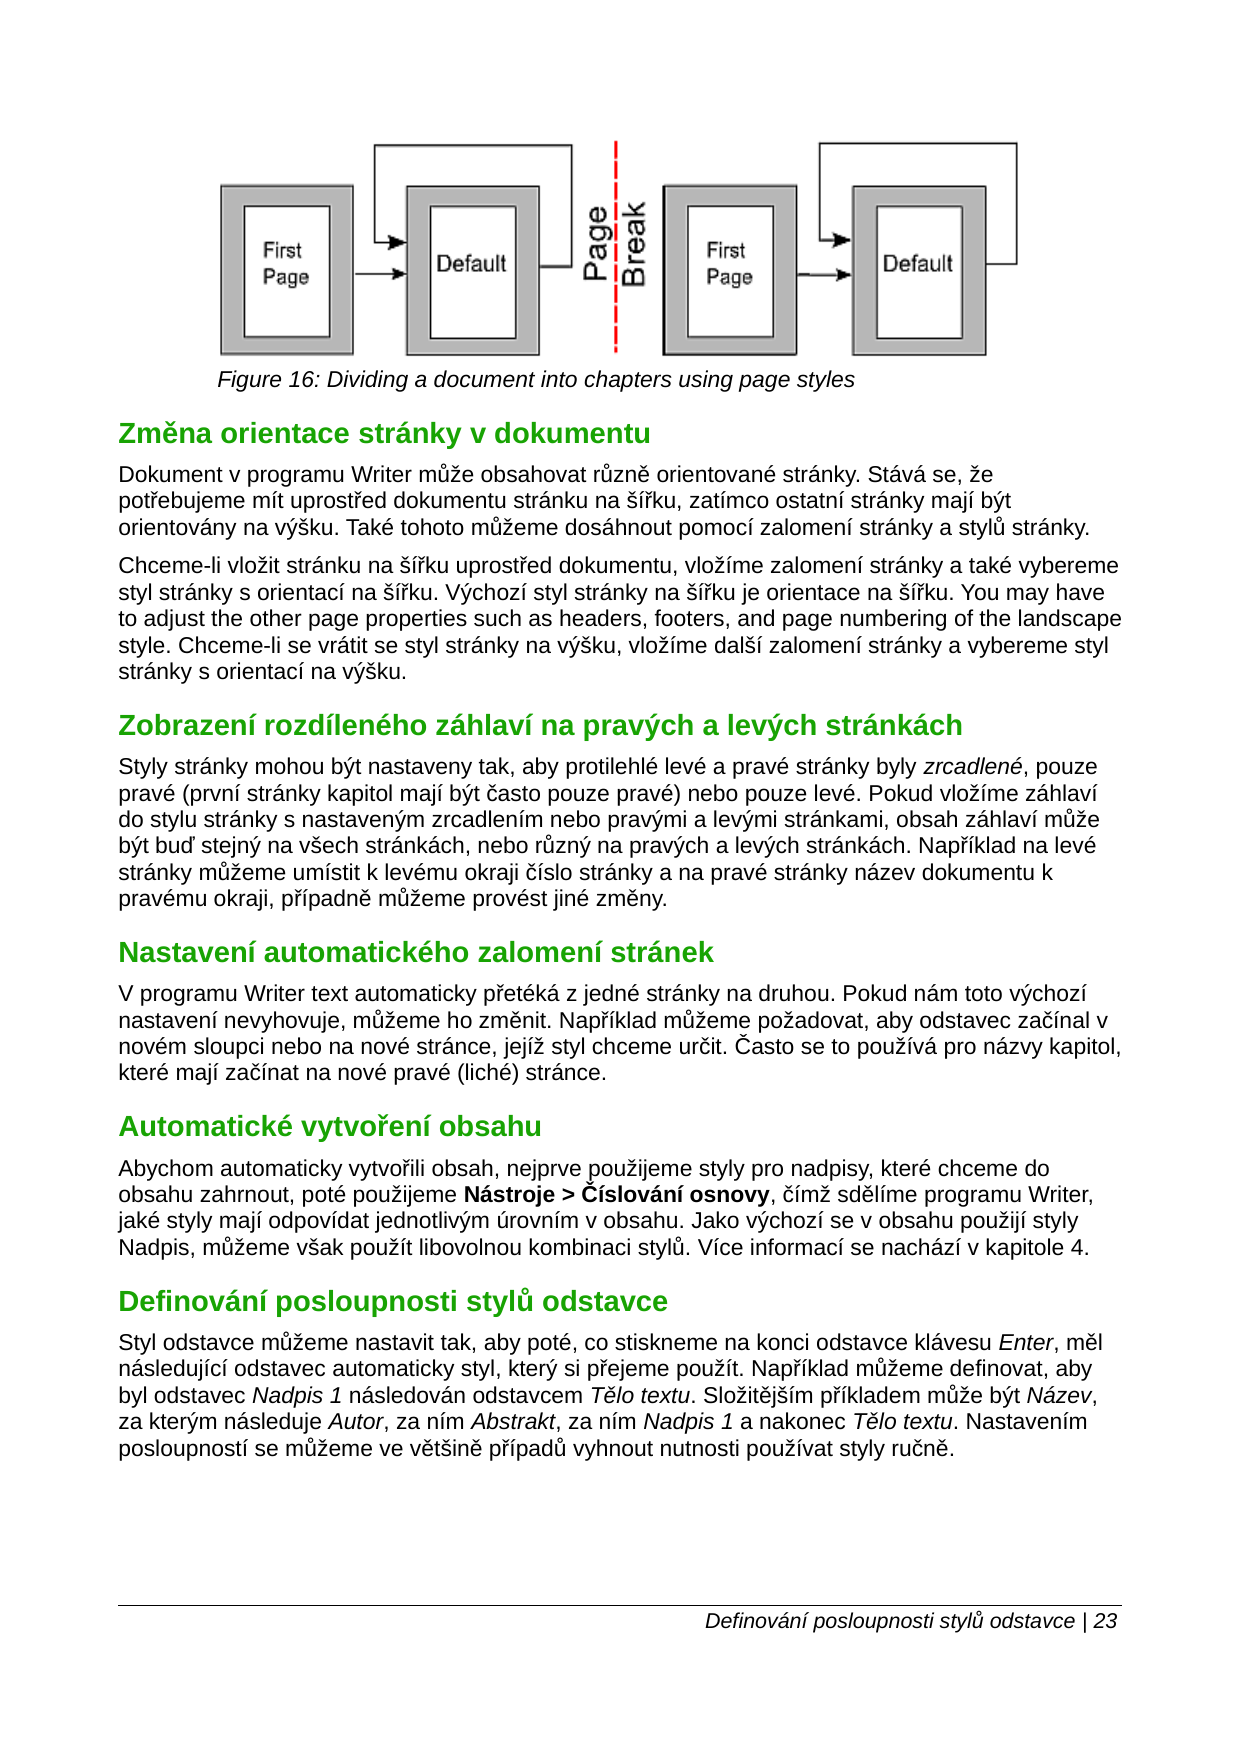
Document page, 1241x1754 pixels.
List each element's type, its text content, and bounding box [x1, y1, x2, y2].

text Abychom automaticky vytvořili obsah, nejprve použijeme styly pro nadpisy, které chceme do obsahu zahrnout, poté použijeme Nástroje > Číslování osnovy, čímž sdělíme programu Writer, jaké styly mají odpovídat jednotlivým úrovním v obsahu. Jako výchozí se v obsahu použijí styly Nadpis, můžeme však použít libovolnou kombinaci stylů. Více informací se nachází v kapitole 4. [118, 1155, 1122, 1260]
text [217, 118, 1023, 133]
subtitle Zobrazení rozdíleného záhlaví na pravých a levých stránkách [118, 708, 1122, 741]
text V programu Writer text automaticky přetéká z jedné stránky na druhou. Pokud nám toto výchozí nastavení nevyhovuje, můžeme ho změnit. Například můžeme požadovat, aby odstavec začínal v novém sloupci nebo na nové stránce, jejíž styl chceme určit. Často se to používá pro názvy kapitol, které mají začínat na nové pravé (liché) stránce. [118, 980, 1122, 1086]
subtitle Změna orientace stránky v dokumentu [118, 416, 1122, 449]
subtitle Nastavení automatického zalomení stránek [118, 935, 1122, 968]
subtitle Definování posloupnosti stylů odstavce [118, 1284, 1122, 1317]
text Styl odstavce můžeme nastavit tak, aby poté, co stiskneme na konci odstavce klávesu Enter, měl následující odstavec automaticky styl, který si přejeme použít. Například můžeme definovat, aby byl odstavec Nadpis 1 následován odstavcem Tělo textu. Složitějším příkladem může být Název, za kterým následuje Autor, za ním Abstrakt, za ním Nadpis 1 a nakonec Tělo textu. Nastavením posloupností se můžeme ve většině případů vyhnout nutnosti používat styly ručně. [118, 1329, 1122, 1461]
text Figure 16: Dividing a document into chapters using page styles [217, 366, 1023, 392]
text Dokument v programu Writer může obsahovat různě orientované stránky. Stává se, že potřebujeme mít uprostřed dokumentu stránku na šířku, zatímco ostatní stránky mají být orientovány na výšku. Také tohoto můžeme dosáhnout pomocí zalomení stránky a stylů stránky. [118, 461, 1122, 540]
text Styly stránky mohou být nastaveny tak, aby protilehlé levé a pravé stránky byly zrcadlené, pouze pravé (první stránky kapitol mají být často pouze pravé) nebo pouze levé. Pokud vložíme záhlaví do stylu stránky s nastaveným zrcadlením nebo pravými a levými stránkami, obsah záhlaví může být buď stejný na všech stránkách, nebo různý na pravých a levých stránkách. Například na levé stránky můžeme umístit k levému okraji číslo stránky a na pravé stránky název dokumentu k pravému okraji, případně můžeme provést jiné změny. [118, 753, 1122, 911]
text Chceme-li vložit stránku na šířku uprostřed dokumentu, vložíme zalomení stránky a také vybereme styl stránky s orientací na šířku. Výchozí styl stránky na šířku je orientace na šířku. You may have to adjust the other page properties such as headers, footers, and page numbering of the landscape style. Chceme-li se vrátit se styl stránky na výšku, vložíme další zalomení stránky a vybereme styl stránky s orientací na výšku. [118, 552, 1122, 684]
picture [217, 133, 1024, 366]
subtitle Automatické vytvoření obsahu [118, 1109, 1122, 1143]
